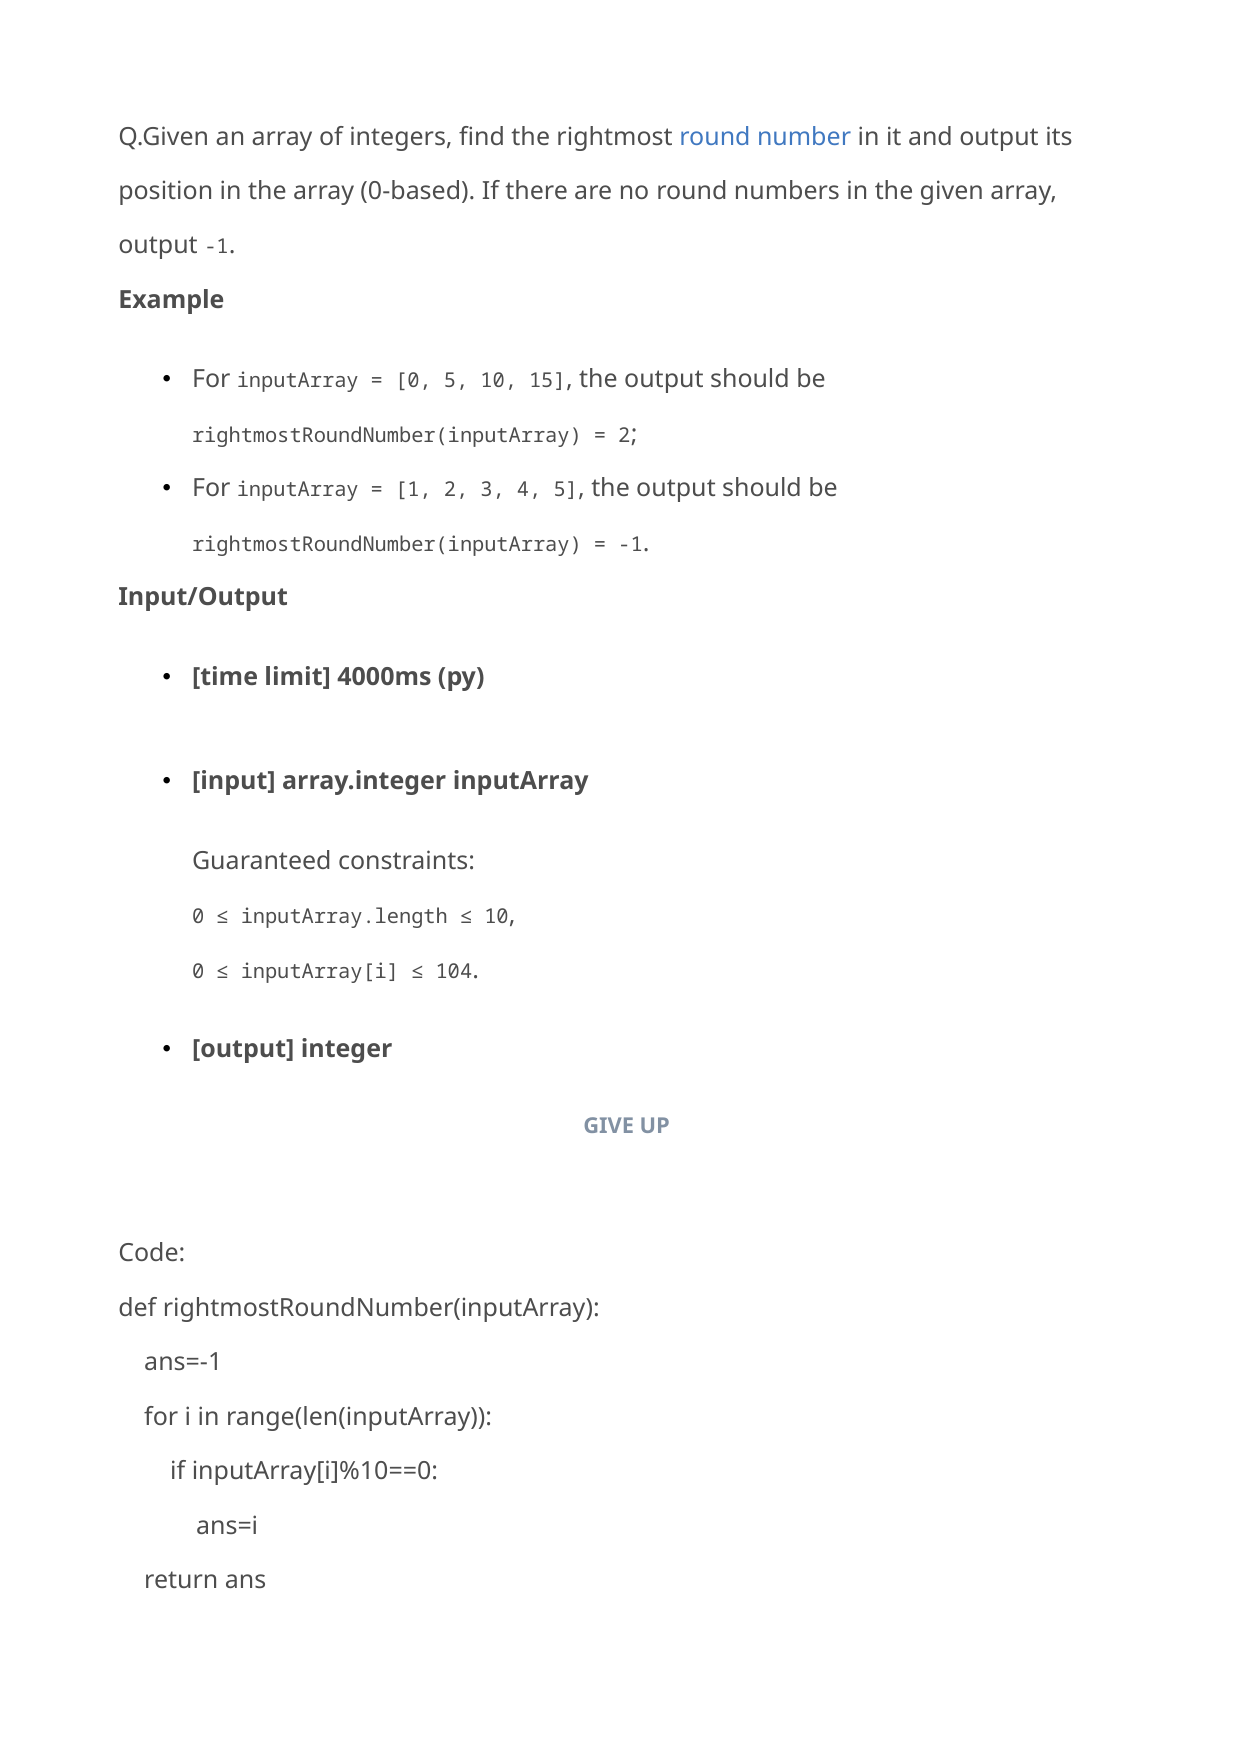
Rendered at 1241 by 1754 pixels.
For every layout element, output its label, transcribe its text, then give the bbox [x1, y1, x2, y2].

list For inputArray = [1, 2, 3, 4, 5], the output should be rightmostRoundNumber(inputArray) = -1. [162, 470, 1122, 558]
text ans=i [118, 1507, 1122, 1541]
list [time limit] 4000ms (py) [162, 658, 1122, 692]
text if inputArray[i]%10==0: [118, 1453, 1122, 1487]
text def rightmostRoundNumber(inputArray): [118, 1289, 1122, 1323]
text Q.Given an array of integers, find the rightmost round number in it and output its position in the array (0-based). If there are no round numbers in the given array, output -1. [118, 118, 1122, 261]
text Input/Output [118, 579, 1122, 613]
text GIVE UP [131, 1110, 1122, 1140]
text Code: [118, 1235, 1122, 1269]
text for i in range(len(inputArray)): [118, 1398, 1122, 1432]
list Guaranteed constraints: 0 ≤ inputArray.length ≤ 10, 0 ≤ inputArray[i] ≤ 104. [162, 842, 1122, 985]
list [input] array.integer inputArray [162, 763, 1122, 797]
text Example [118, 282, 1122, 316]
list For inputArray = [0, 5, 10, 15], the output should be rightmostRoundNumber(inputArray) = 2; [162, 361, 1122, 449]
text return ans [118, 1562, 1122, 1596]
text ans=-1 [118, 1344, 1122, 1378]
list [output] integer [162, 1031, 1122, 1065]
